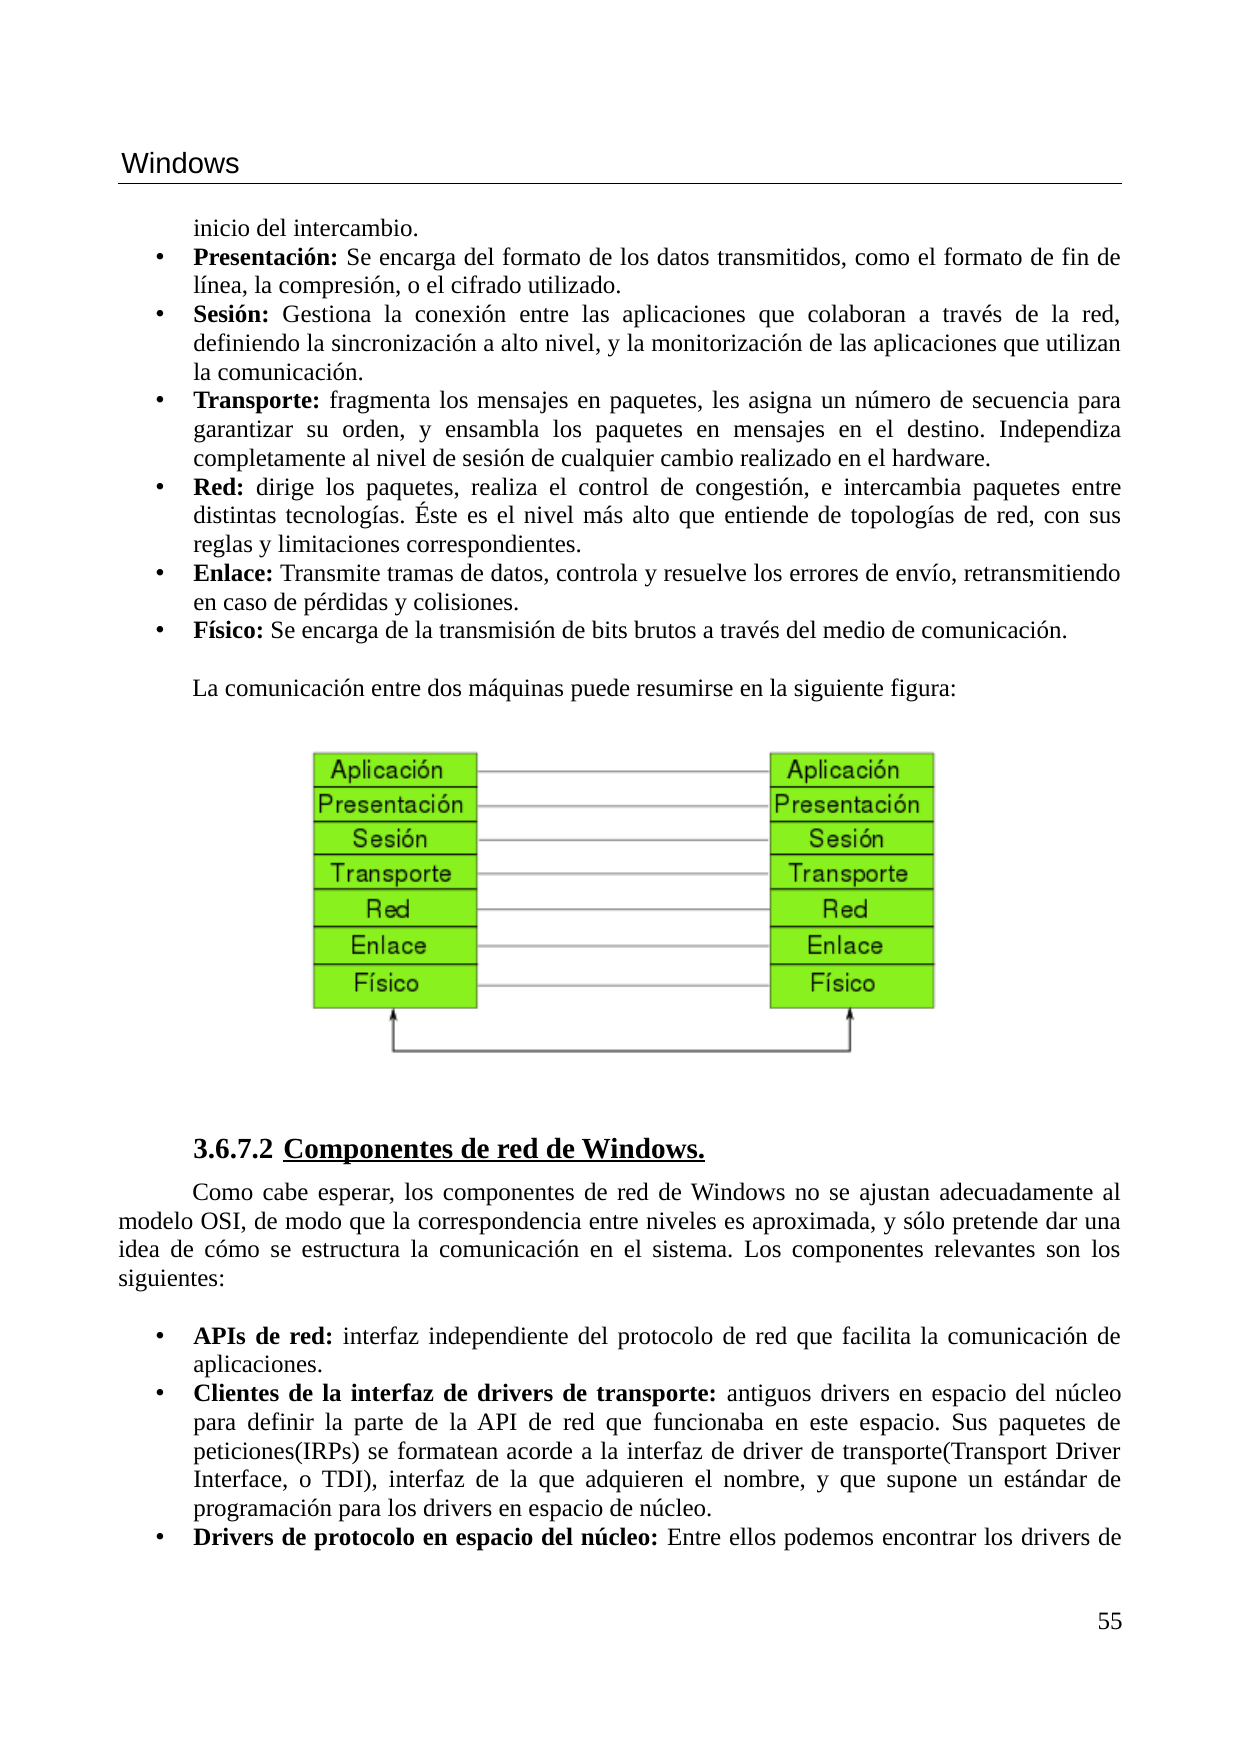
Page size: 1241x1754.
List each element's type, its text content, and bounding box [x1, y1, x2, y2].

list Presentación: Se encarga del formato de los datos transmitidos, como el formato de fin de línea, la compresión, o el cifrado utilizado. [156, 242, 1122, 299]
list inicio del intercambio. [156, 213, 1122, 242]
list Enlace: Transmite tramas de datos, controla y resuelve los errores de envío, retransmitiendo en caso de pérdidas y colisiones. [156, 558, 1122, 615]
list Drivers de protocolo en espacio del núcleo: Entre ellos podemos encontrar los drivers de [156, 1522, 1122, 1551]
list Red: dirige los paquetes, realiza el control de congestión, e intercambia paquetes entre distintas tecnologías. Éste es el nivel más alto que entiende de topologías de red, con sus reglas y limitaciones correspondientes. [156, 472, 1122, 558]
text Como cabe esperar, los componentes de red de Windows no se ajustan adecuadamente al modelo OSI, de modo que la correspondencia entre niveles es aproximada, y sólo pretende dar una idea de cómo se estructura la comunicación en el sistema. Los componentes relevantes son los siguientes: [118, 1177, 1122, 1292]
list Físico: Se encarga de la transmisión de bits brutos a través del medio de comunicación. [156, 615, 1122, 644]
text La comunicación entre dos máquinas puede resumirse en la siguiente figura: [118, 673, 1122, 702]
list Sesión: Gestiona la conexión entre las aplicaciones que colaboran a través de la red, definiendo la sincronización a alto nivel, y la monitorización de las aplicaciones que utilizan la comunicación. [156, 299, 1122, 385]
list Transporte: fragmenta los mensajes en paquetes, les asigna un número de secuencia para garantizar su orden, y ensambla los paquetes en mensajes en el destino. Independiza completamente al nivel de sesión de cualquier cambio realizado en el hardware. [156, 385, 1122, 472]
list Clientes de la interfaz de drivers de transporte: antiguos drivers en espacio del núcleo para definir la parte de la API de red que funcionaba en este espacio. Sus paquetes de peticiones(IRPs) se formatean acorde a la interfaz de driver de transporte(Transport Driver Interface, o TDI), interfaz de la que adquieren el nombre, y que supone un estándar de programación para los drivers en espacio de núcleo. [156, 1378, 1122, 1522]
picture [273, 730, 967, 1078]
list APIs de red: interfaz independiente del protocolo de red que facilita la comunicación de aplicaciones. [156, 1321, 1122, 1378]
subtitle Componentes de red de Windows. [193, 1131, 1122, 1164]
